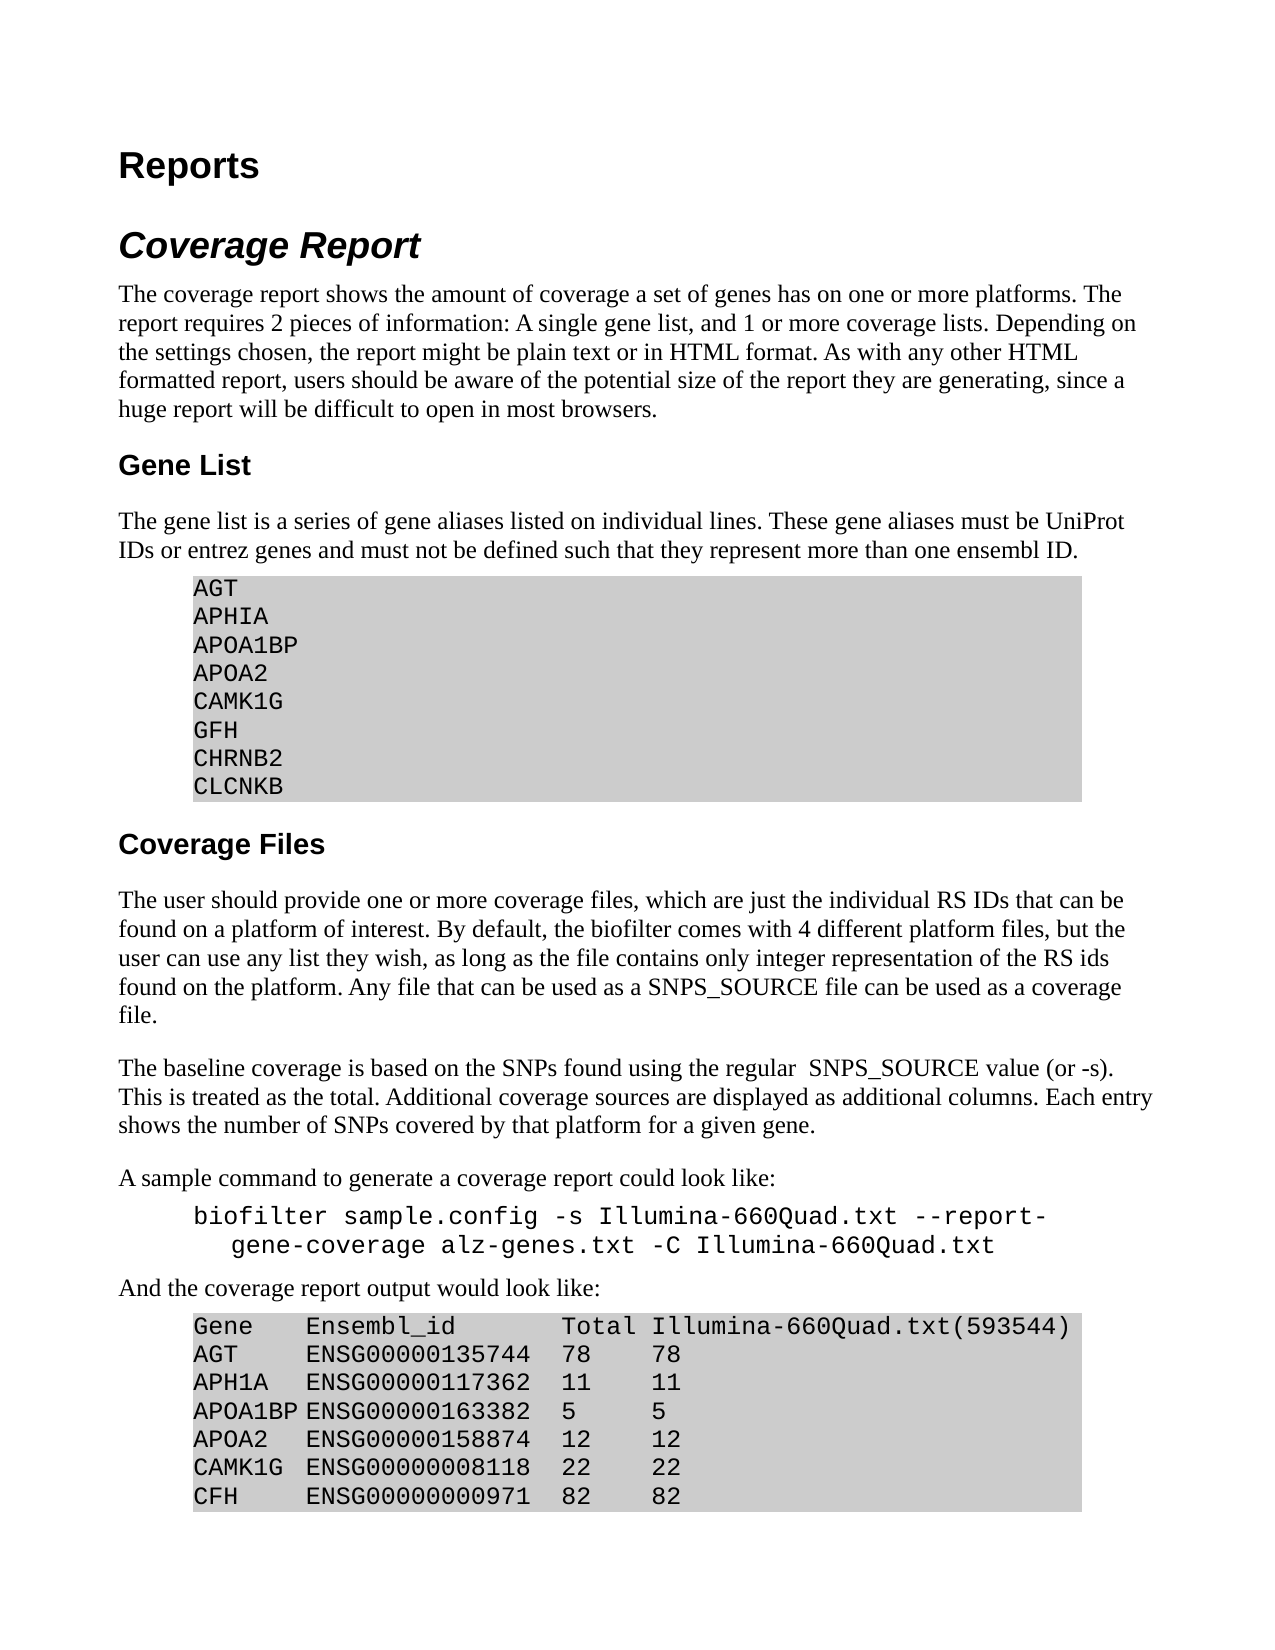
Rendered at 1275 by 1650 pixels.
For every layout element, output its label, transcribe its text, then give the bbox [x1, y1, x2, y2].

text AGT [193, 576, 1082, 604]
text APOA2 [193, 661, 1082, 689]
text AGT ENSG00000135744 78 78 [193, 1342, 1082, 1370]
text APOA1BP ENSG00000163382 5 5 [193, 1398, 1082, 1427]
text CLCNKB [193, 774, 1082, 802]
text The user should provide one or more coverage files, which are just the individual RS IDs that can be found on a platform of interest. By default, the biofilter comes with 4 different platform files, but the user can use any list they wish, as long as the file contains only integer representation of the RS ids found on the platform. Any file that can be used as a SNPS_SOURCE file can be used as a coverage file. [118, 885, 1157, 1029]
text And the coverage report output would look like: [118, 1273, 1157, 1301]
text The baseline coverage is based on the SNPs found using the regular SNPS_SOURCE value (or -s). This is treated as the total. Additional coverage sources are displayed as additional columns. Each entry shows the number of SNPs covered by that platform for a given gene. [118, 1053, 1157, 1139]
text The gene list is a series of gene aliases listed on individual lines. These gene aliases must be UniProt IDs or entrez genes and must not be defined such that they represent more than one ensembl ID. [118, 506, 1157, 564]
text Gene Ensembl_id Total Illumina-660Quad.txt(593544) [193, 1313, 1082, 1342]
text CHRNB2 [193, 746, 1082, 774]
text APHIA [193, 604, 1082, 632]
text GFH [193, 717, 1082, 746]
text CFH ENSG00000000971 82 82 [193, 1483, 1082, 1512]
text APOA1BP [193, 632, 1082, 661]
text The coverage report shows the amount of coverage a set of genes has on one or more platforms. The report requires 2 pieces of information: A single gene list, and 1 or more coverage lists. Depending on the settings chosen, the report might be plain text or in HTML format. As with any other HTML formatted report, users should be aware of the potential size of the report they are generating, since a huge report will be difficult to open in most browsers. [118, 279, 1157, 423]
text CAMK1G [193, 689, 1082, 717]
subtitle Reports [118, 143, 1157, 186]
subtitle Coverage Report [118, 224, 1157, 267]
subtitle Gene List [118, 448, 1157, 482]
subtitle Coverage Files [118, 827, 1157, 861]
text A sample command to generate a coverage report could look like: [118, 1163, 1157, 1192]
text CAMK1G ENSG00000008118 22 22 [193, 1455, 1082, 1483]
text APOA2 ENSG00000158874 12 12 [193, 1427, 1082, 1455]
text APH1A ENSG00000117362 11 11 [193, 1370, 1082, 1398]
text biofilter sample.config -s Illumina-660Quad.txt --report-gene-coverage alz-genes.txt -C Illumina-660Quad.txt [193, 1204, 1082, 1261]
